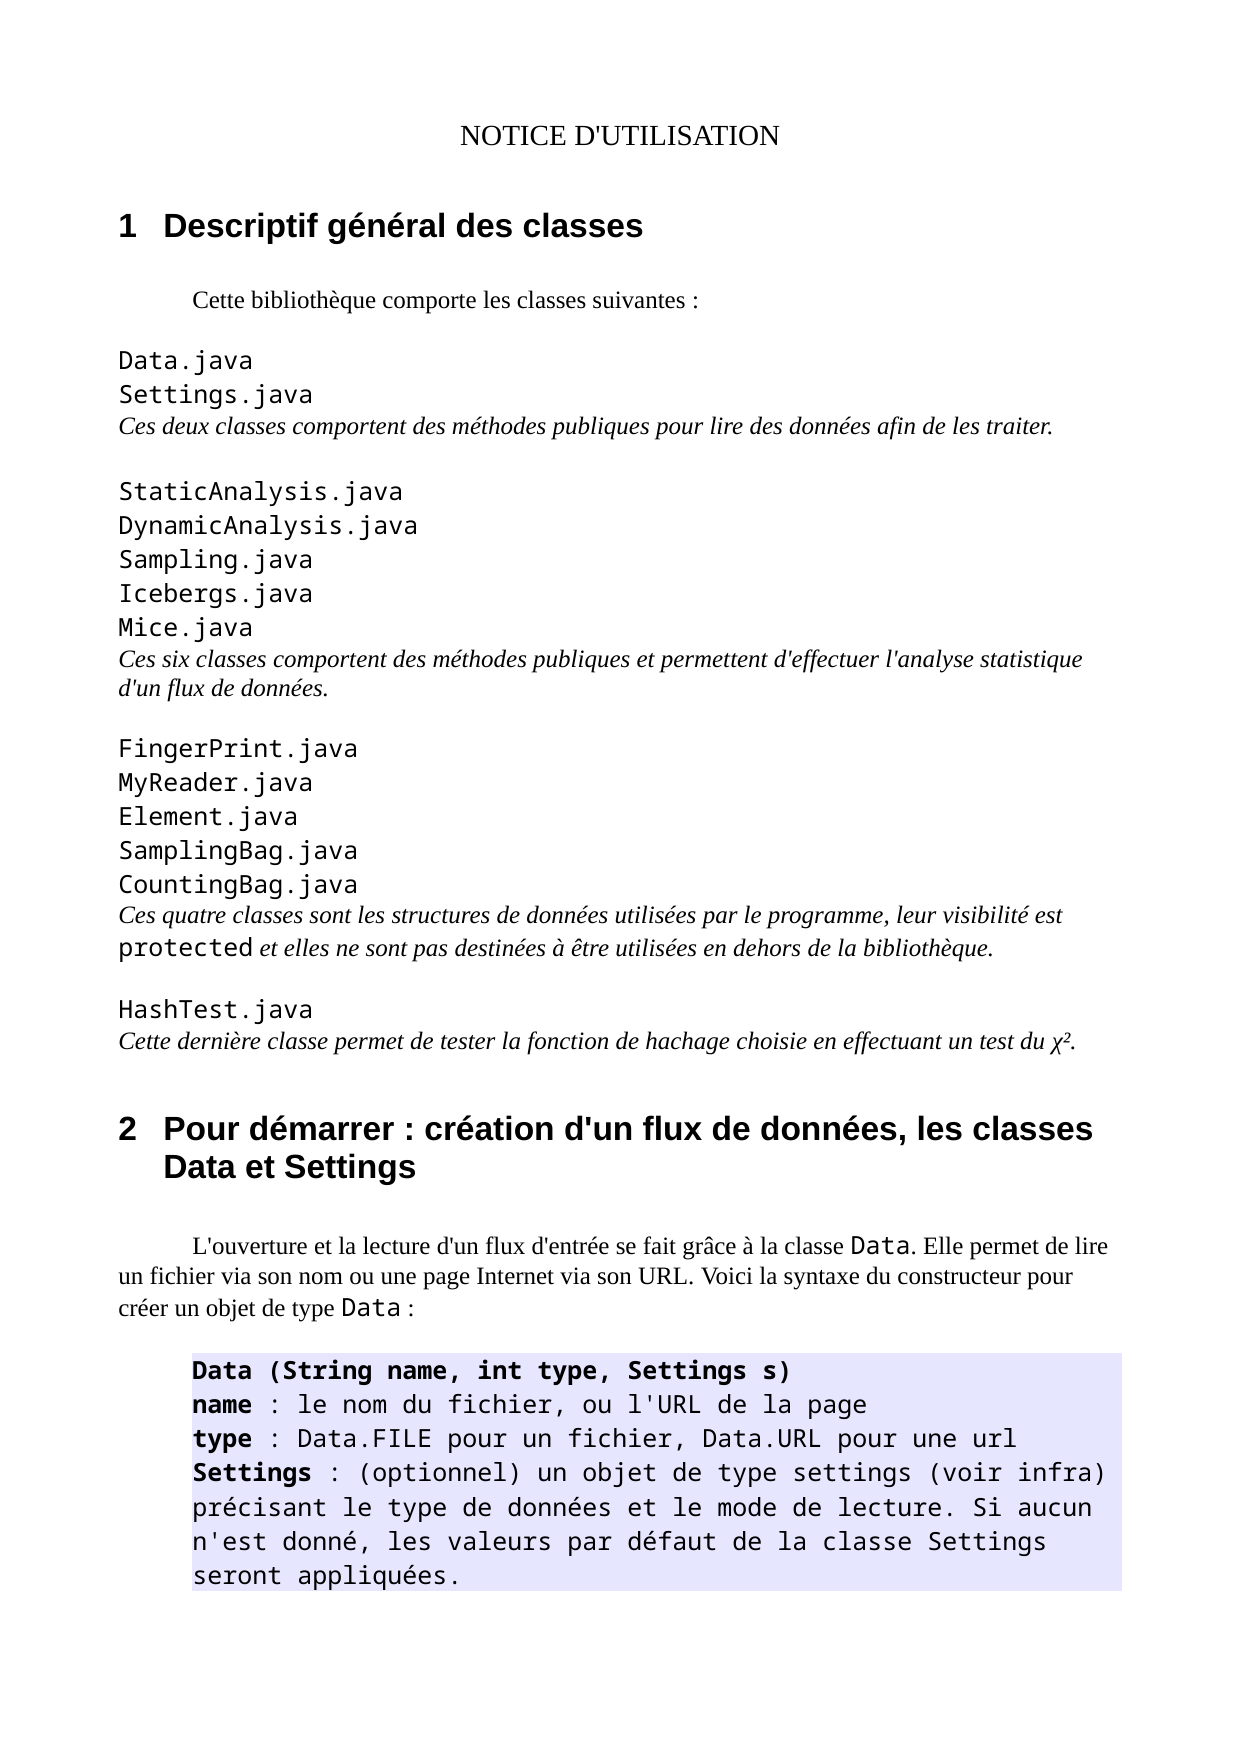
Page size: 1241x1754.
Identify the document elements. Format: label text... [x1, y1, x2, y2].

text Mice.java [118, 610, 1122, 644]
text type : Data.FILE pour un fichier, Data.URL pour une url [192, 1421, 1122, 1455]
subtitle 1 Descriptif général des classes [118, 205, 1122, 244]
text MyReader.java [118, 764, 1122, 798]
text Cette dernière classe permet de tester la fonction de hachage choisie en effectuant un test du χ². [118, 1026, 1122, 1055]
text Ces six classes comportent des méthodes publiques et permettent d'effectuer l'analyse statistique d'un flux de données. [118, 644, 1122, 702]
text Element.java [118, 798, 1122, 832]
text name : le nom du fichier, ou l'URL de la page [192, 1387, 1122, 1421]
text DynamicAnalysis.java [118, 508, 1122, 542]
text StaticAnalysis.java [118, 474, 1122, 508]
text Sampling.java [118, 542, 1122, 576]
text HashTest.java [118, 992, 1122, 1026]
text Settings.java [118, 377, 1122, 411]
text Data (String name, int type, Settings s) [192, 1353, 1122, 1387]
text Ces quatre classes sont les structures de données utilisées par le programme, leur visibilité est protected et elles ne sont pas destinées à être utilisées en dehors de la bibliothèque. [118, 901, 1122, 963]
text Notice d'utilisation [118, 118, 1122, 152]
text FingerPrint.java [118, 730, 1122, 764]
text CountingBag.java [118, 867, 1122, 901]
text SamplingBag.java [118, 832, 1122, 867]
text Settings : (optionnel) un objet de type settings (voir infra) précisant le type de données et le mode de lecture. Si aucun n'est donné, les valeurs par défaut de la classe Settings seront appliquées. [192, 1455, 1122, 1591]
subtitle 2 Pour démarrer : création d'un flux de données, les classes Data et Settings [118, 1109, 1122, 1186]
text L'ouverture et la lecture d'un flux d'entrée se fait grâce à la classe Data. Elle permet de lire un fichier via son nom ou une page Internet via son URL. Voici la syntaxe du constructeur pour créer un objet de type Data : [118, 1227, 1122, 1324]
text Data.java [118, 343, 1122, 377]
text Cette bibliothèque comporte les classes suivantes : [118, 285, 1122, 314]
text Icebergs.java [118, 576, 1122, 610]
text Ces deux classes comportent des méthodes publiques pour lire des données afin de les traiter. [118, 411, 1122, 440]
